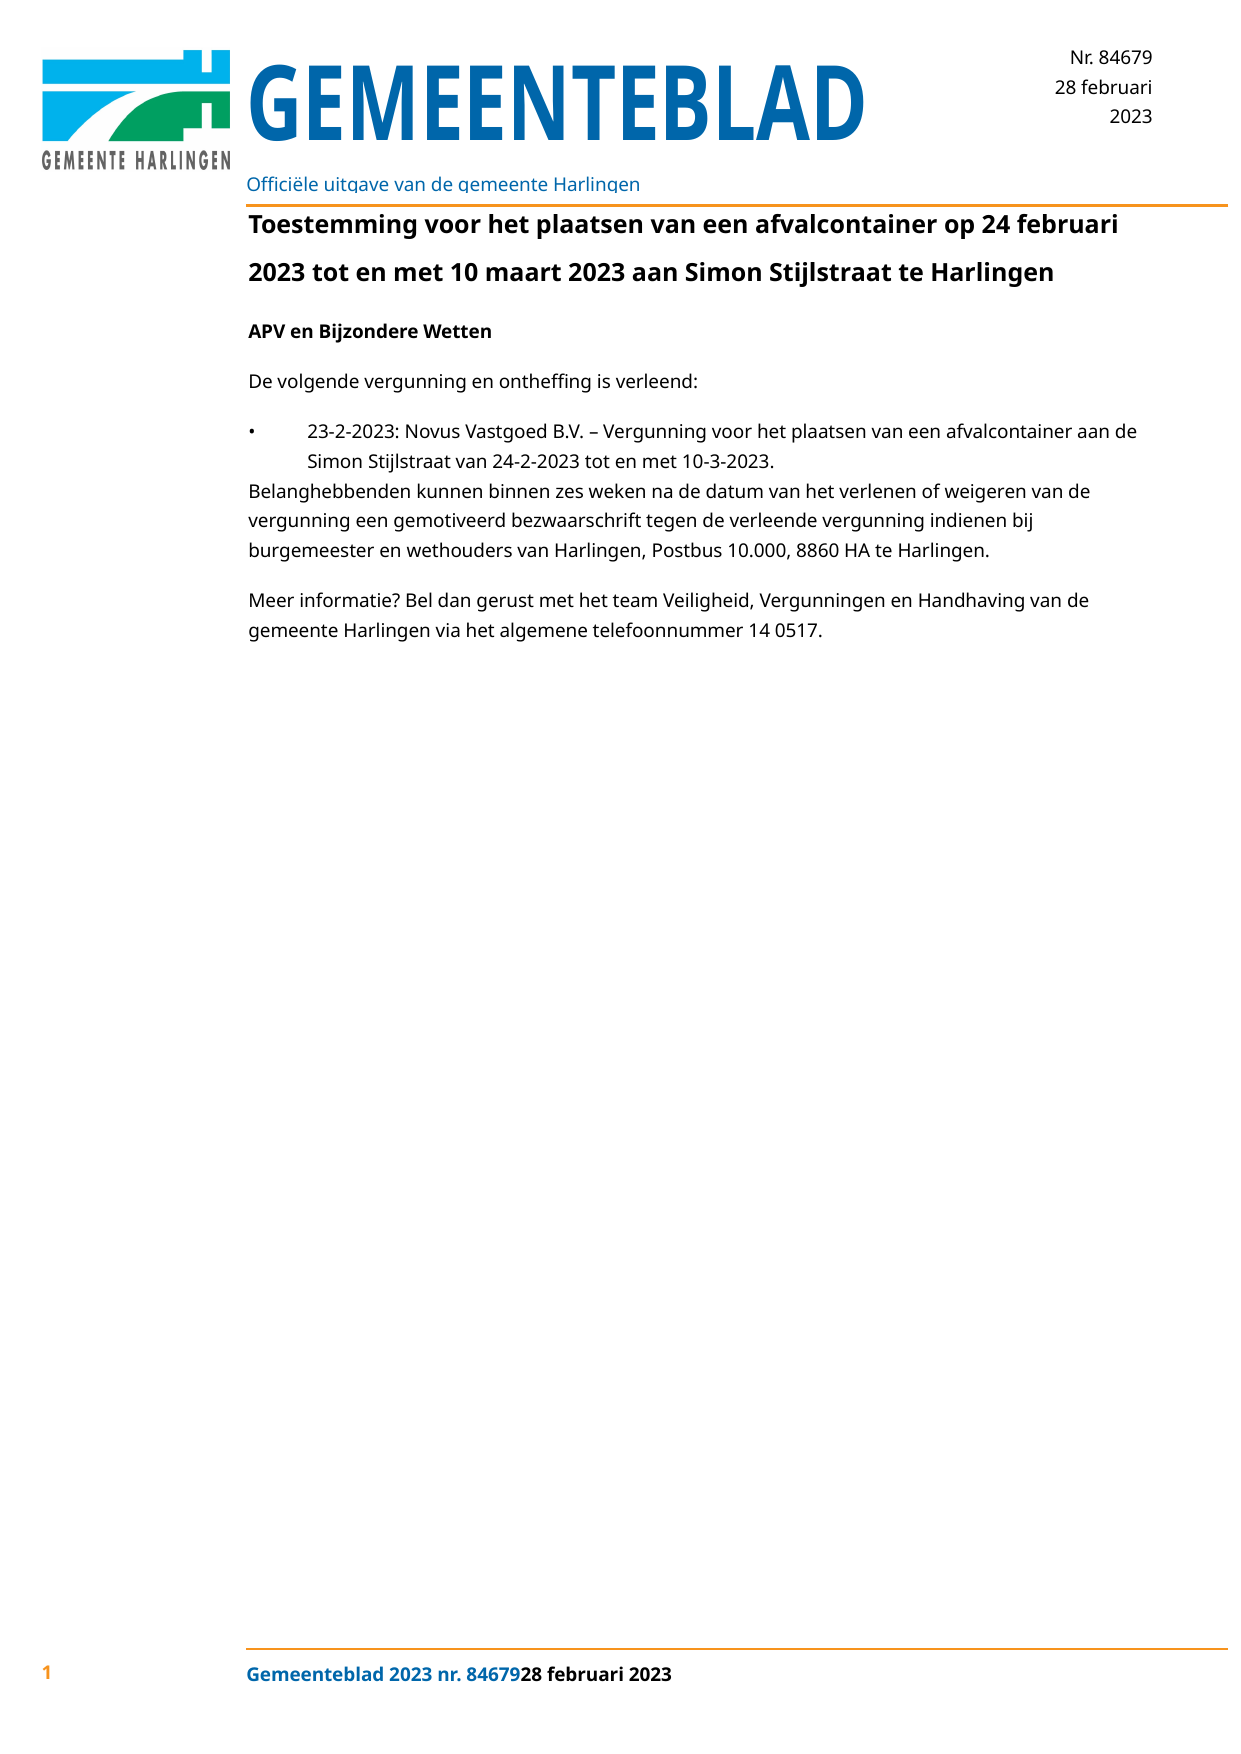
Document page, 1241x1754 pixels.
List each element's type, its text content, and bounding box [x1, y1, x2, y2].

text Meer informatie? Bel dan gerust met het team Veiligheid, Vergunningen en Handhaving van de gemeente Harlingen via het algemene telefoonnummer 14 0517. [248, 587, 1152, 643]
picture [41, 47, 231, 172]
list 23-2-2023: Novus Vastgoed B.V. – Vergunning voor het plaatsen van een afvalcontainer aan de Simon Stijlstraat van 24-2-2023 tot en met 10-3-2023. [248, 419, 1152, 474]
text Belanghebbenden kunnen binnen zes weken na de datum van het verlenen of weigeren van de vergunning een gemotiveerd bezwaarschrift tegen de verleende vergunning indienen bij burgemeester en wethouders van Harlingen, Postbus 10.000, 8860 HA te Harlingen. [248, 478, 1152, 563]
text Toestemming voor het plaatsen van een afvalcontainer op 24 februari 2023 tot en met 10 maart 2023 aan Simon Stijlstraat te Harlingen [248, 207, 1152, 288]
text De volgende vergunning en ontheffing is verleend: [248, 368, 1152, 394]
text APV en Bijzondere Wetten [248, 318, 1152, 344]
